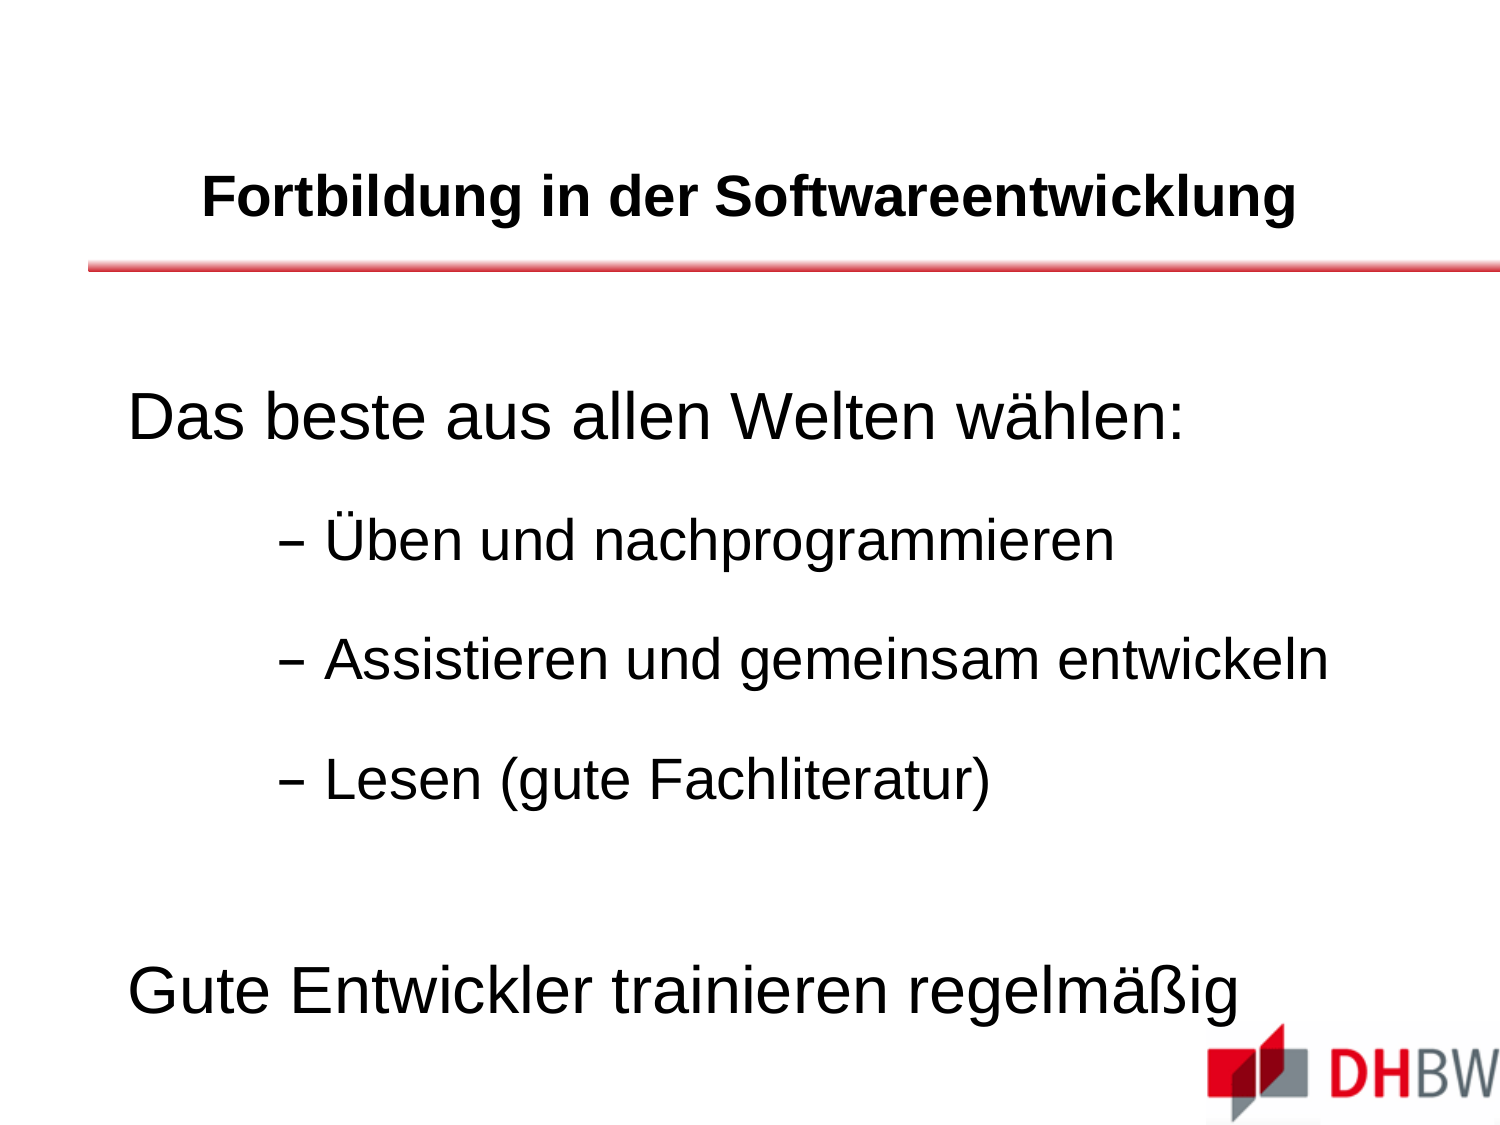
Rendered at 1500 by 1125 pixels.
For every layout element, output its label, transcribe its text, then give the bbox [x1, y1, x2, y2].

list Das beste aus allen Welten wählen: Üben und nachprogrammieren Assistieren und gemeinsam entwickeln Lesen (gute Fachliteratur) Gute Entwickler trainieren regelmäßig [112, 324, 1388, 1035]
picture [1206, 1021, 1500, 1125]
title Fortbildung in der Softwareentwicklung [112, 20, 1388, 324]
